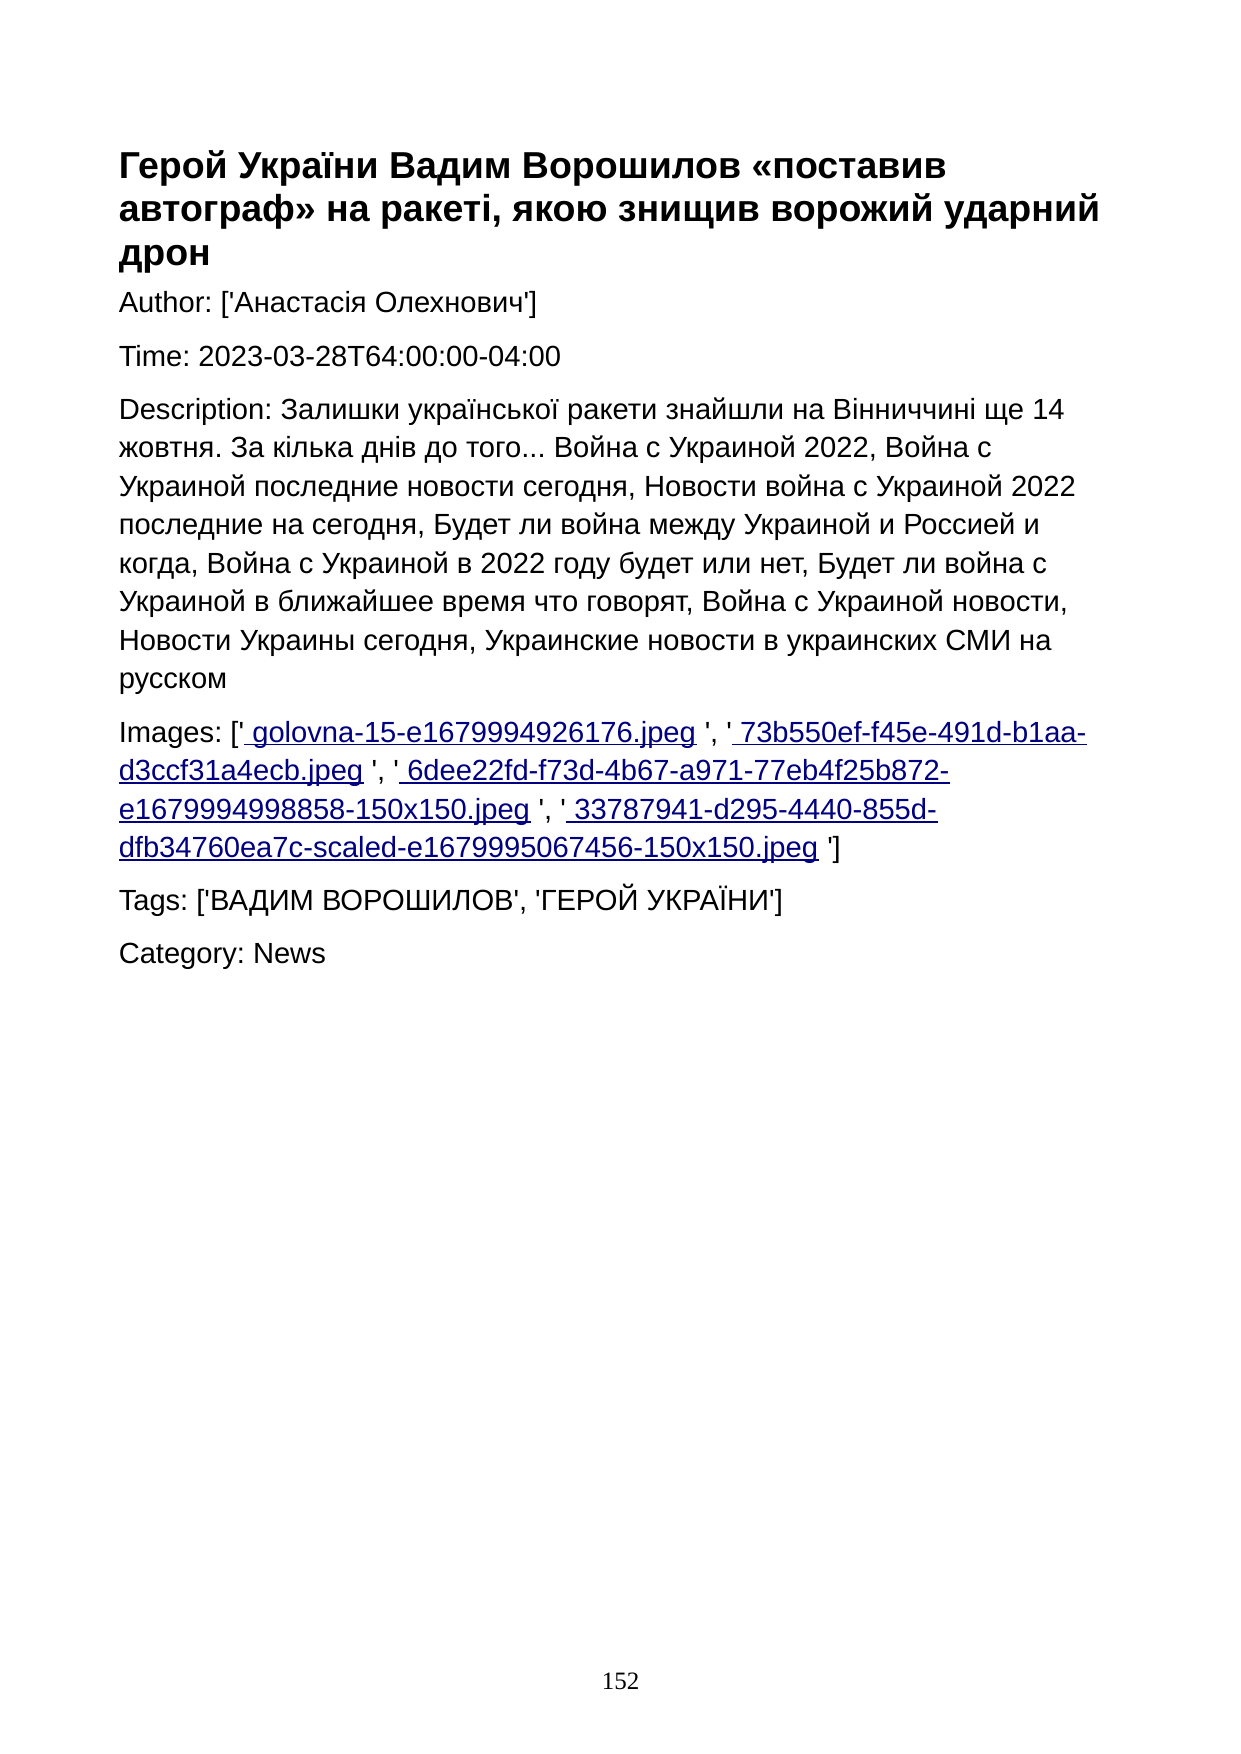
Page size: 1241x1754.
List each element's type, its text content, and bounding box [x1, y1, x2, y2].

text Tags: ['ВАДИМ ВОРОШИЛОВ', 'ГЕРОЙ УКРАЇНИ'] [118, 883, 1122, 917]
text Category: News [118, 936, 1122, 970]
text Author: ['Анастасія Олехнович'] [118, 285, 1122, 319]
text Description: Залишки української ракети знайшли на Вінниччині ще 14 жовтня. За кілька днів до того... Война с Украиной 2022, Война с Украиной последние новости сегодня, Новости война с Украиной 2022 последние на сегодня, Будет ли война между Украиной и Россией и когда, Война с Украиной в 2022 году будет или нет, Будет ли война с Украиной в ближайшее время что говорят, Война с Украиной новости, Новости Украины сегодня, Украинские новости в украинских СМИ на русском [118, 392, 1122, 695]
text Time: 2023-03-28T64:00:00-04:00 [118, 338, 1122, 372]
text Images: [' golovna-15-e1679994926176.jpeg ', ' 73b550ef-f45e-491d-b1aa-d3ccf31a4ecb.jpeg ', ' 6dee22fd-f73d-4b67-a971-77eb4f25b872-e1679994998858-150x150.jpeg ', ' 33787941-d295-4440-855d-dfb34760ea7c-scaled-e1679995067456-150x150.jpeg '] [118, 714, 1122, 864]
subtitle Герой України Вадим Ворошилов «поставив автограф» на ракеті, якою знищив ворожий ударний дрон [118, 143, 1122, 273]
